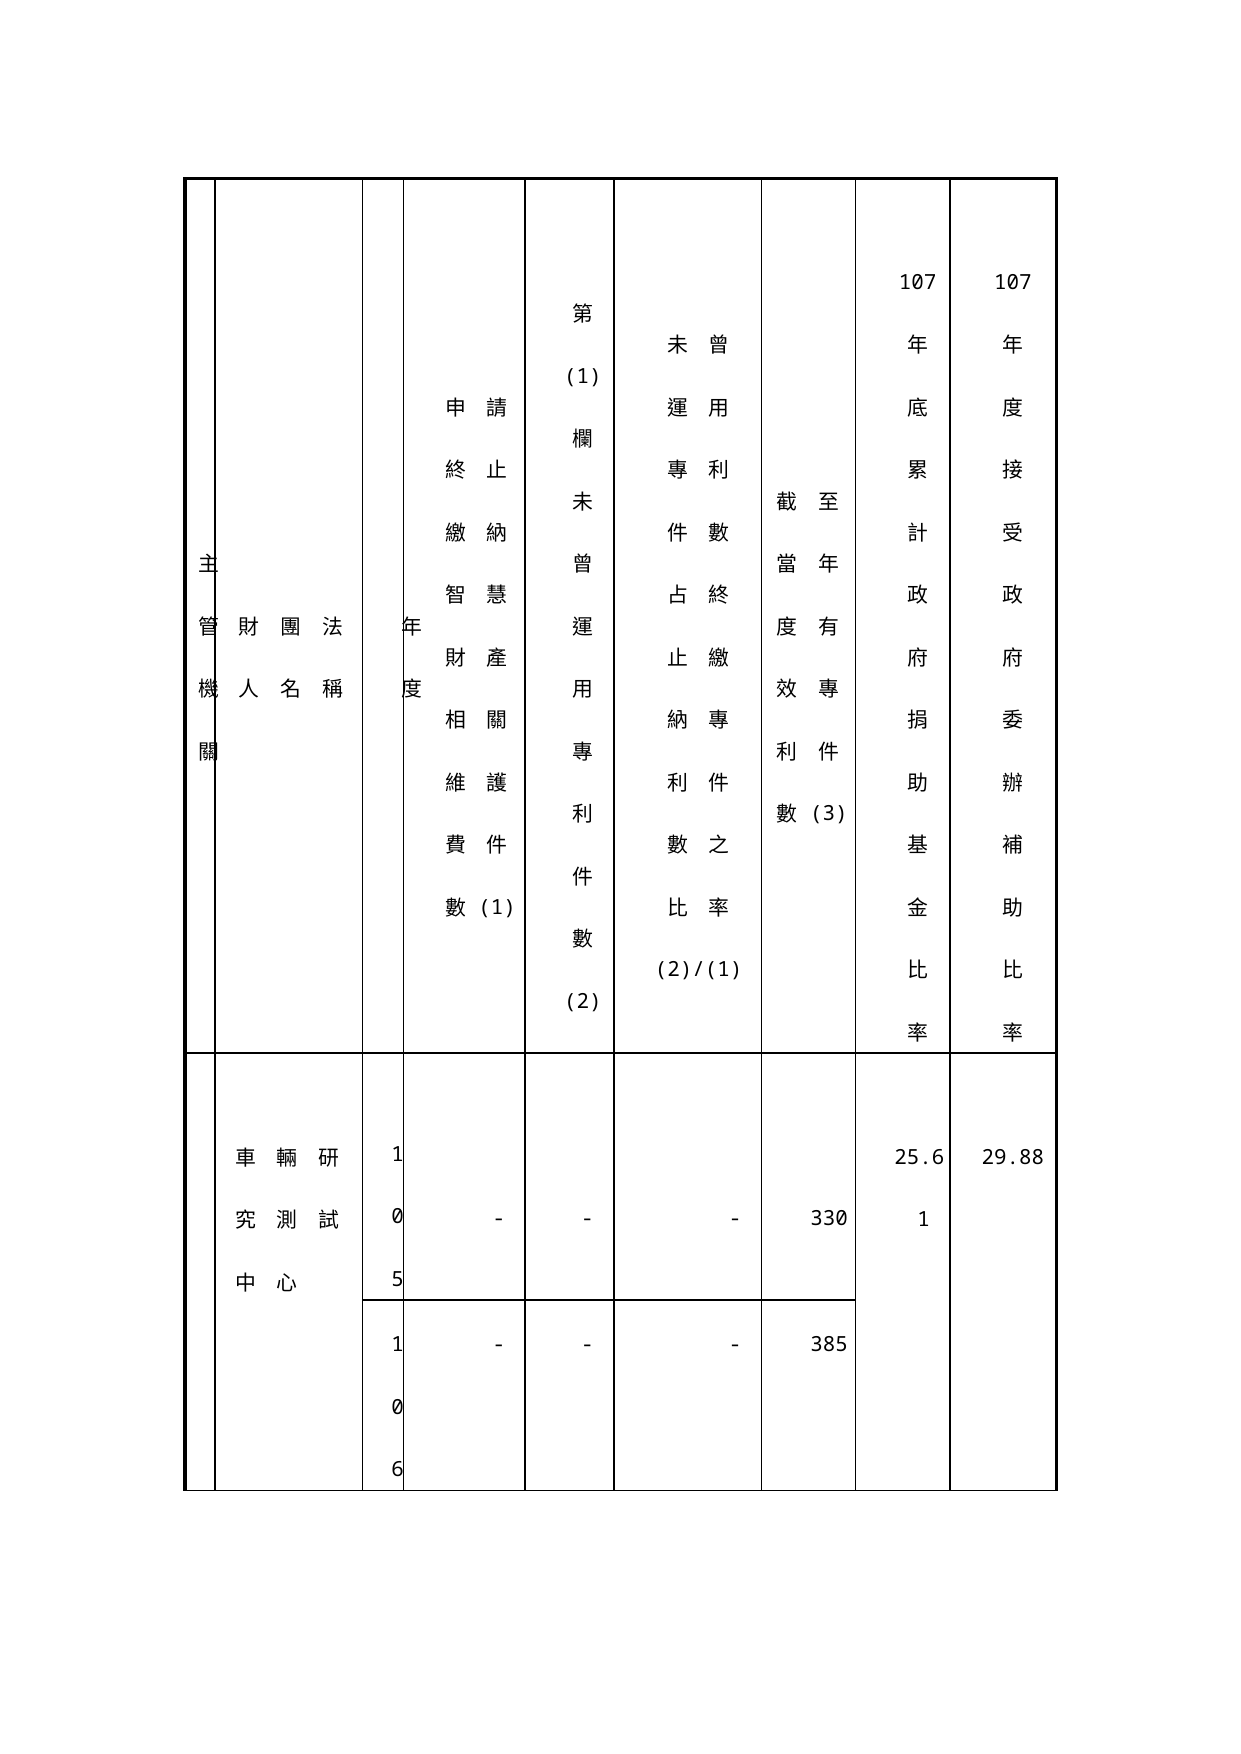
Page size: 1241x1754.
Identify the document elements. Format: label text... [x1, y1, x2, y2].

table_header 未曾運用專利件數占終止繳納專利件數之比率(2)/(1) [615, 180, 761, 1052]
table_header 107年度接受政府委辦補助比率 [951, 180, 1055, 1052]
table_cell 330 [762, 1054, 855, 1299]
table_cell - [404, 1301, 524, 1490]
table_cell - [615, 1301, 761, 1490]
table_cell 385 [762, 1301, 855, 1490]
table_cell 25.61 [856, 1054, 949, 1490]
table_header 截至當年度有效專利件數(3) [762, 180, 855, 1052]
table_cell - [526, 1301, 613, 1490]
table_cell - [526, 1054, 613, 1299]
table_cell - [404, 1054, 524, 1299]
table_header 財團法人名稱 [216, 180, 362, 1052]
table_cell 29.88 [951, 1054, 1055, 1490]
table_cell - [615, 1054, 761, 1299]
table_cell 105 [363, 1054, 403, 1299]
table_cell 經濟部 [187, 1054, 214, 1490]
table_header 年度 [363, 180, 403, 1052]
table_cell 106 [363, 1301, 403, 1490]
table_header 主管機關 [187, 180, 214, 1052]
table_header 107年底累計政府捐助基金比率 [856, 180, 949, 1052]
table_header 第(1)欄未曾運用專利件數(2) [526, 180, 613, 1052]
table_header 申請終止繳納智慧財產相關維護費件數(1) [404, 180, 524, 1052]
table_cell 車輛研究測試中心 [216, 1054, 362, 1490]
